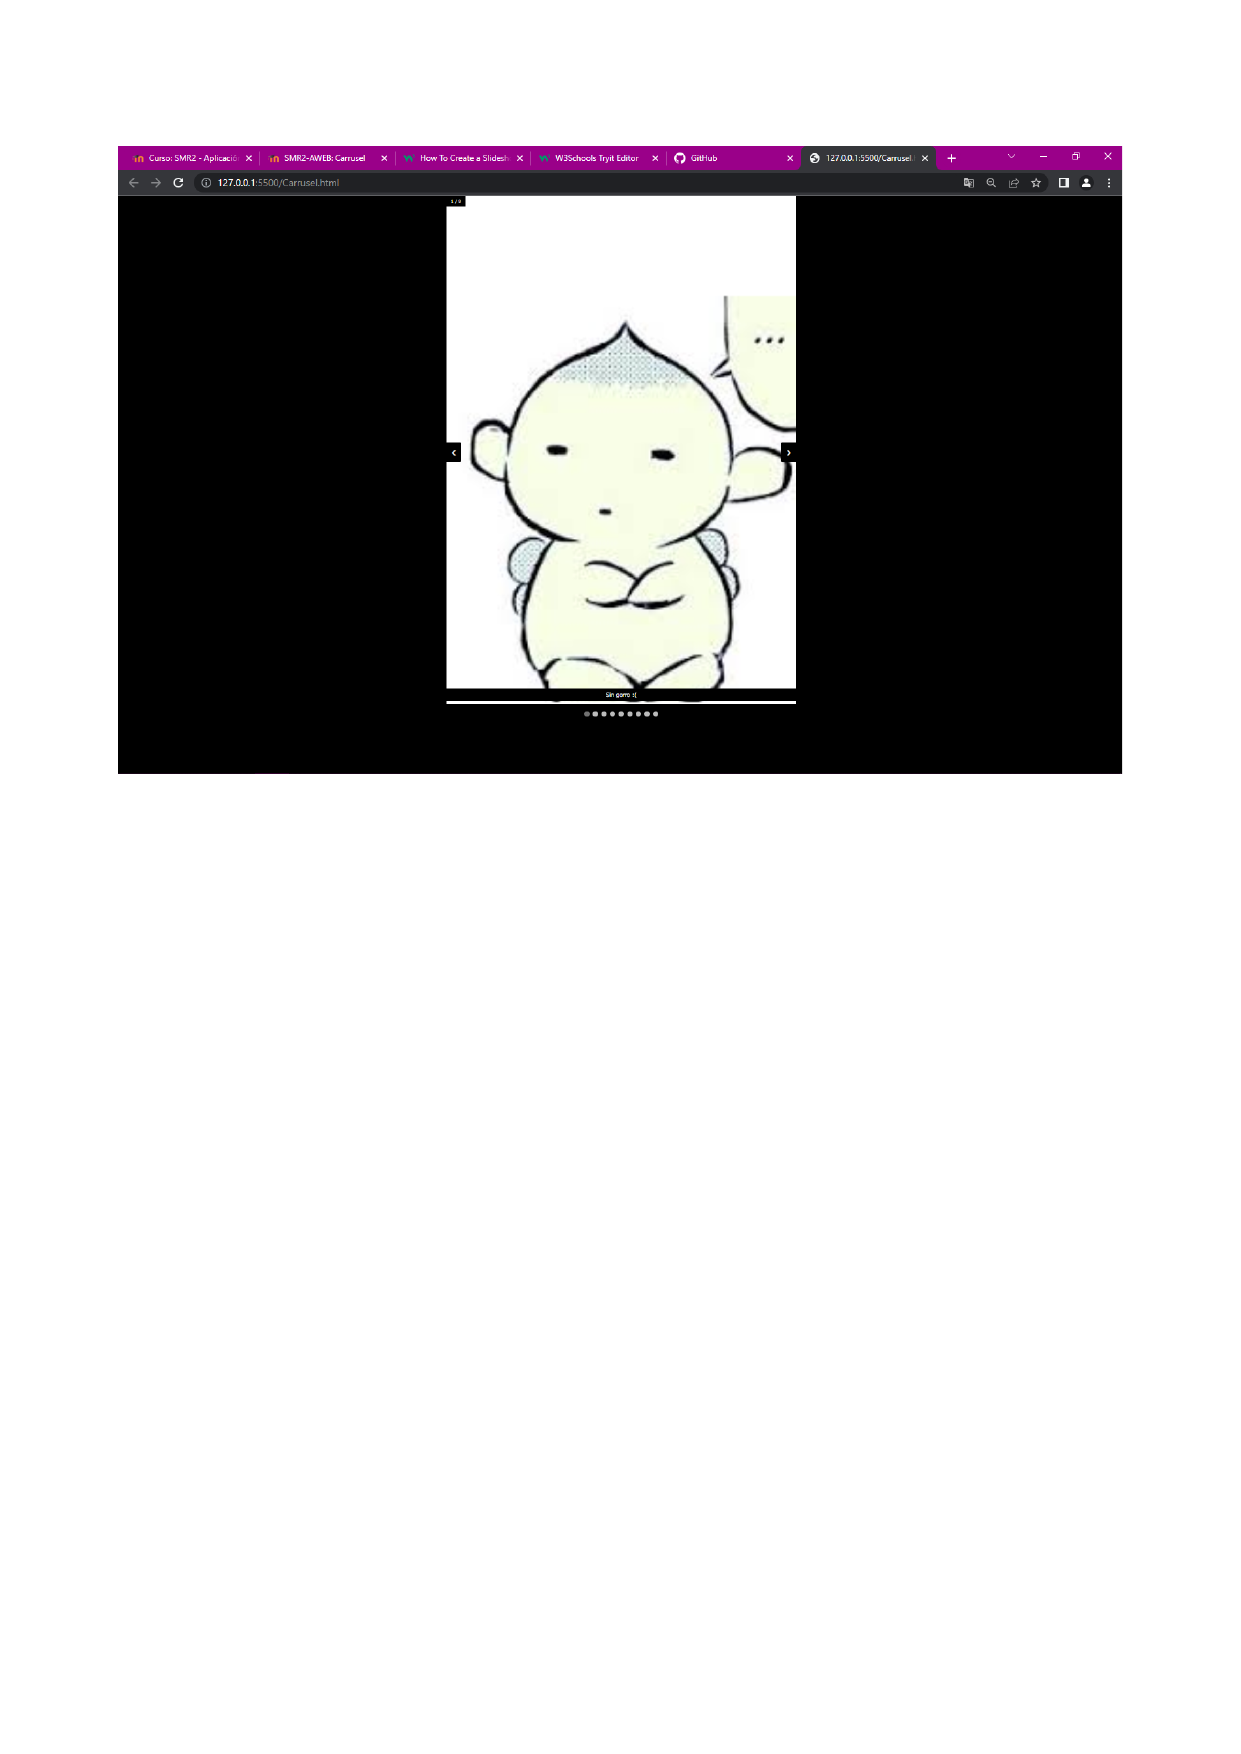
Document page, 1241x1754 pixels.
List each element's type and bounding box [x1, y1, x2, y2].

picture [118, 146, 1123, 774]
